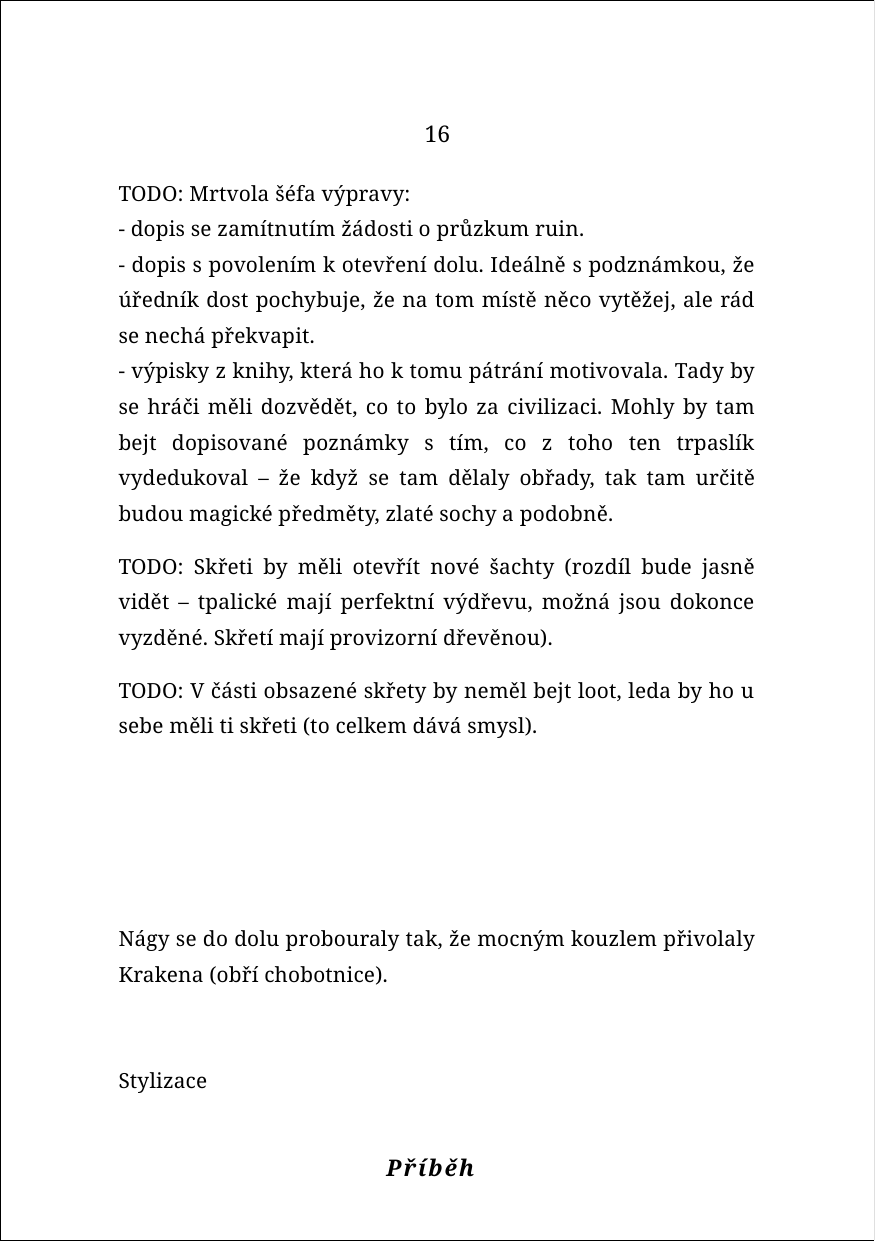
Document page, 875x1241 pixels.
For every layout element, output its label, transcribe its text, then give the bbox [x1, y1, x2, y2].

text TODO: Mrtvola šéfa výpravy: - dopis se zamítnutím žádosti o průzkum ruin. - dopis s povolením k otevření dolu. Ideálně s podznámkou, že úředník dost pochybuje, že na tom místě něco vytěžej, ale rád se nechá překvapit. - výpisky z knihy, která ho k tomu pátrání motivovala. Tady by se hráči měli dozvědět, co to bylo za civilizaci. Mohly by tam bejt dopisované poznámky s tím, co z toho ten trpaslík vydedukoval – že když se tam dělaly obřady, tak tam určitě budou magické předměty, zlaté sochy a podobně. [118, 179, 756, 527]
text TODO: V části obsazené skřety by neměl bejt loot, leda by ho u sebe měli ti skřeti (to celkem dává smysl). [118, 676, 756, 740]
text TODO: Skřeti by měli otevřít nové šachty (rozdíl bude jasně vidět – tpalické mají perfektní výdřevu, možná jsou dokonce vyzděné. Skřetí mají provizorní dřevěnou). [118, 552, 756, 651]
text Stylizace [118, 1067, 756, 1095]
text Nágy se do dolu probouraly tak, že mocným kouzlem přivolaly Krakena (obří chobotnice). [118, 924, 756, 988]
